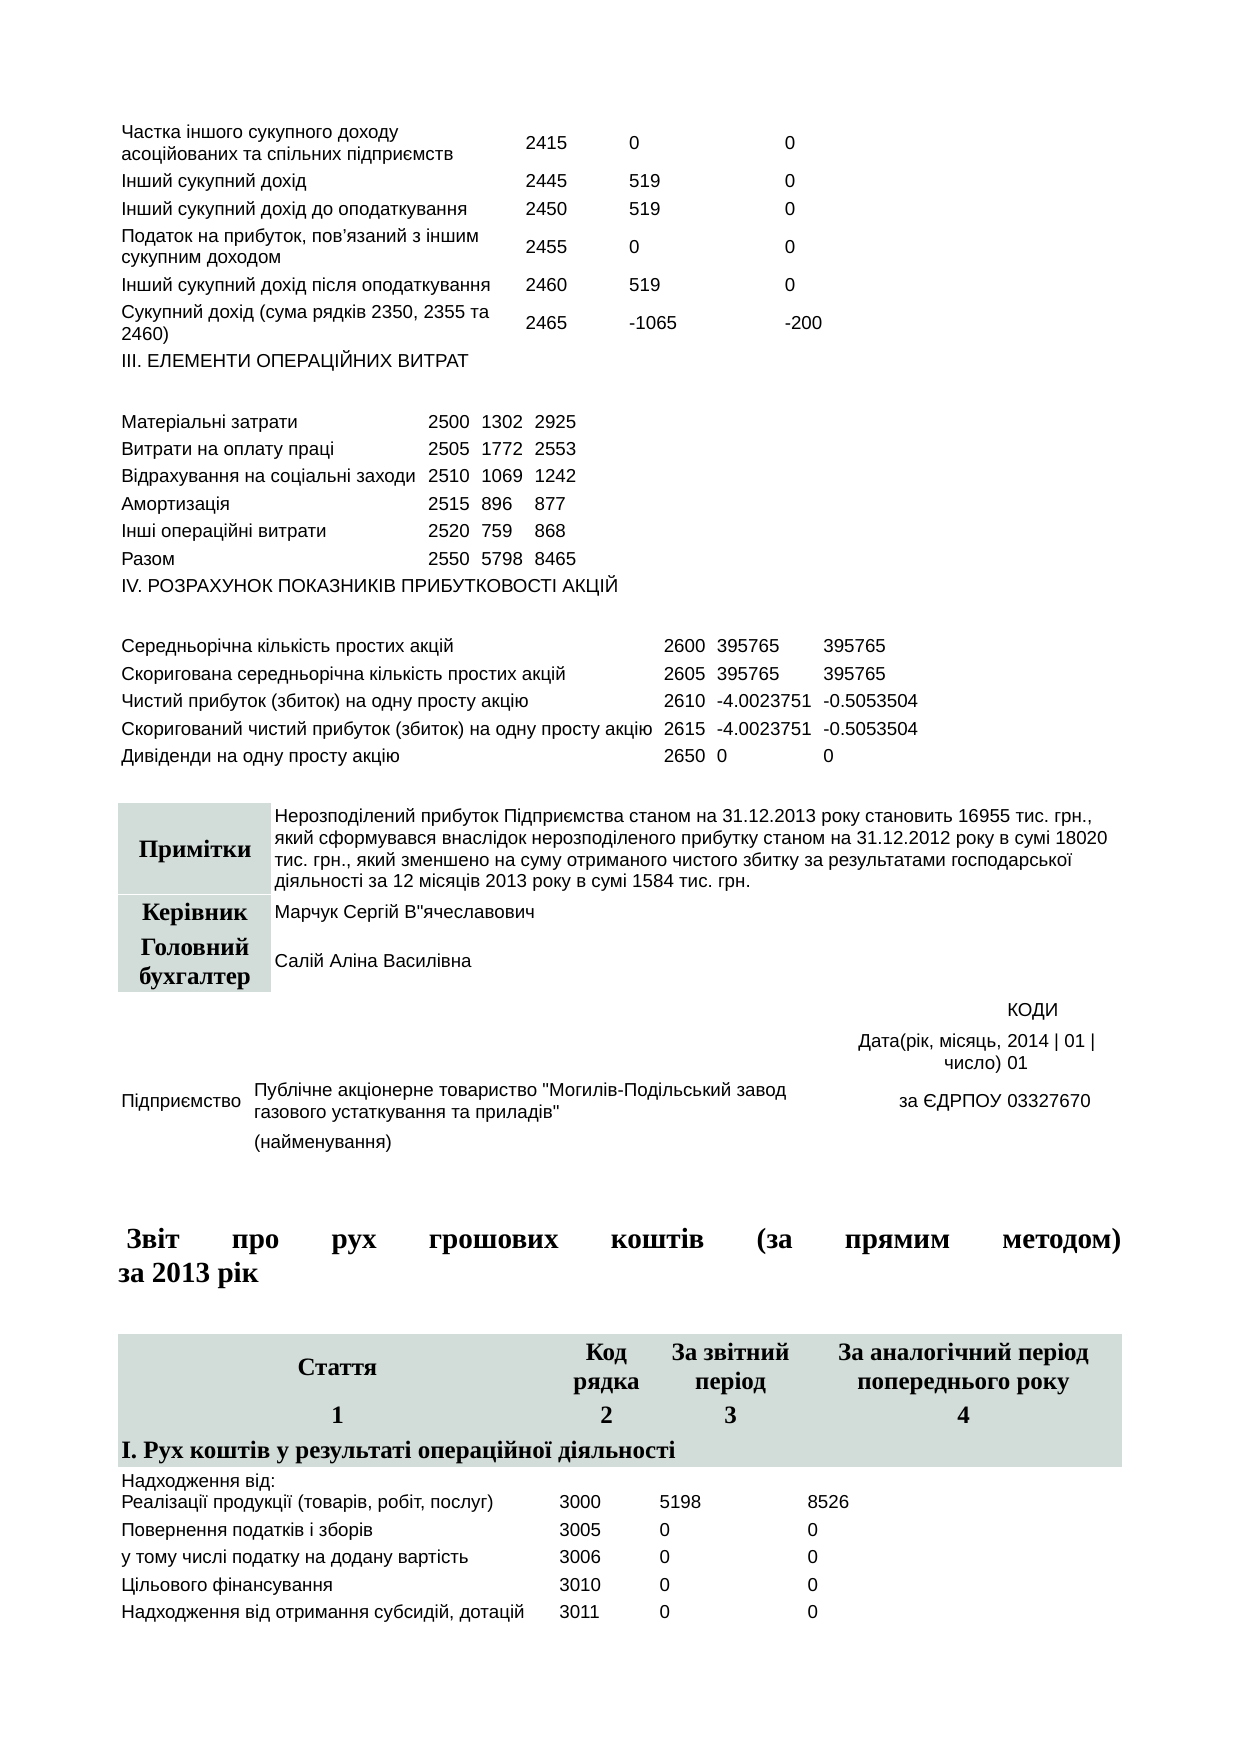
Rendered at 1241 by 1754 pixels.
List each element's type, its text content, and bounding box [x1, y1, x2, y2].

table_cell 0 [782, 118, 1122, 167]
table_cell 2520 [425, 517, 478, 544]
table_cell Повернення податків і зборів [118, 1516, 556, 1543]
table_cell 0 [626, 222, 782, 271]
table_cell у тому числі податку на додану вартість [118, 1543, 556, 1571]
table_cell Керівник [118, 895, 271, 929]
table_header 2500 [425, 408, 478, 435]
table_cell Цільового фінансування [118, 1571, 556, 1598]
table_cell 3 [656, 1398, 804, 1432]
table_cell 1242 [531, 463, 589, 490]
table_cell Податок на прибуток, пов’язаний з іншим сукупним доходом [118, 222, 522, 271]
table_cell 1069 [478, 463, 531, 490]
table_cell 3006 [556, 1543, 656, 1571]
table_header [118, 993, 251, 1027]
table_cell 0 [804, 1516, 1122, 1543]
table_cell 0 [782, 195, 1122, 222]
table_cell 5798 [478, 545, 531, 572]
table_cell 2550 [425, 545, 478, 572]
table_cell Витрати на оплату праці [118, 435, 425, 462]
table_cell Дата(рік, місяць, число) [839, 1027, 1004, 1076]
table_header 2925 [531, 408, 589, 435]
table_header 395765 [820, 633, 931, 660]
table_header Код рядка [556, 1334, 656, 1398]
table_cell 0 [782, 271, 1122, 298]
table_cell 2014 | 01 | 01 [1004, 1027, 1122, 1076]
table_cell 2650 [661, 742, 714, 769]
table_cell 2605 [661, 660, 714, 687]
table_cell [839, 1125, 1004, 1159]
table_cell 1772 [478, 435, 531, 462]
table_cell 519 [626, 271, 782, 298]
table_cell 395765 [820, 660, 931, 687]
table_cell 8465 [531, 545, 589, 572]
table_cell [1004, 1125, 1122, 1159]
table_cell 2510 [425, 463, 478, 490]
table_cell Надходження від: Реалізації продукції (товарів, робіт, послуг) [118, 1467, 556, 1516]
table_cell 395765 [714, 660, 820, 687]
table_cell 2610 [661, 687, 714, 714]
table_cell 2445 [523, 167, 626, 194]
table_cell 519 [626, 167, 782, 194]
table_cell Відрахування на соціальні заходи [118, 463, 425, 490]
table_cell 2615 [661, 715, 714, 742]
table_cell Інші операційні витрати [118, 517, 425, 544]
table_cell (найменування) [251, 1125, 839, 1159]
table_cell -0.5053504 [820, 687, 931, 714]
table_header Нерозподiлений прибуток Пiдприємства станом на 31.12.2013 року становить 16955 тис. грн., який сформувався внаслiдок нерозподiленого прибутку станом на 31.12.2012 року в сумi 18020 тис. грн., який зменшено на суму отриманого чистого збитку за результатами господарської дiяльностi за 12 мiсяцiв 2013 року в сумi 1584 тис. грн. [271, 803, 1122, 894]
table_cell Амортизація [118, 490, 425, 517]
table_cell [118, 1125, 251, 1159]
table_cell Публічне акцiонерне товариство "Могилiв-Подiльський завод газового устаткування та приладiв" [251, 1076, 839, 1125]
table_header Стаття [118, 1334, 556, 1398]
table_cell 2415 [523, 118, 626, 167]
table_cell 0 [782, 167, 1122, 194]
table_header ІV. РОЗРАХУНОК ПОКАЗНИКІВ ПРИБУТКОВОСТІ АКЦІЙ [118, 572, 630, 599]
table_cell -1065 [626, 298, 782, 347]
table_cell 0 [714, 742, 820, 769]
table_cell [118, 1027, 251, 1076]
table_cell Разом [118, 545, 425, 572]
table_header За аналогічний період попереднього року [804, 1334, 1122, 1398]
table_header 395765 [714, 633, 820, 660]
table_cell Інший сукупний дохід після оподаткування [118, 271, 522, 298]
table_cell I. Рух коштів у результаті операційної діяльності [118, 1432, 1122, 1467]
table_cell 519 [626, 195, 782, 222]
table_cell 759 [478, 517, 531, 544]
table_cell 1 [118, 1398, 556, 1432]
table_cell 3005 [556, 1516, 656, 1543]
table_cell Дивіденди на одну просту акцію [118, 742, 661, 769]
table_cell -4.0023751 [714, 715, 820, 742]
table_cell 3010 [556, 1571, 656, 1598]
table_cell 0 [626, 118, 782, 167]
table_cell Скоригована середньорічна кількість простих акцій [118, 660, 661, 687]
table_cell Інший сукупний дохід [118, 167, 522, 194]
table_cell -4.0023751 [714, 687, 820, 714]
table_cell 2450 [523, 195, 626, 222]
table_header Примітки [118, 803, 271, 894]
table_cell 2553 [531, 435, 589, 462]
table_cell 2515 [425, 490, 478, 517]
table_cell Головний бухгалтер [118, 929, 271, 992]
table_cell 0 [804, 1571, 1122, 1598]
table_cell 0 [804, 1598, 1122, 1625]
table_cell 877 [531, 490, 589, 517]
table_header 1302 [478, 408, 531, 435]
table_cell 8526 [804, 1467, 1122, 1516]
table_cell Надходження від отримання субсидій, дотацій [118, 1598, 556, 1625]
table_cell за ЄДРПОУ [839, 1076, 1004, 1125]
table_cell Інший сукупний дохід до оподаткування [118, 195, 522, 222]
table_cell 896 [478, 490, 531, 517]
table_header III. ЕЛЕМЕНТИ ОПЕРАЦІЙНИХ ВИТРАТ [118, 347, 481, 374]
table_cell 5198 [656, 1467, 804, 1516]
table_cell Салiй Алiна Василiвна [271, 929, 1122, 992]
table_cell Скоригований чистий прибуток (збиток) на одну просту акцію [118, 715, 661, 742]
table_cell Підприємство [118, 1076, 251, 1125]
table_cell 0 [804, 1543, 1122, 1571]
table_cell 2 [556, 1398, 656, 1432]
table_cell Частка іншого сукупного доходу асоційованих та спільних підприємств [118, 118, 522, 167]
table_cell 2460 [523, 271, 626, 298]
table_header 2600 [661, 633, 714, 660]
table_header Матеріальні затрати [118, 408, 425, 435]
table_cell Чистий прибуток (збиток) на одну просту акцію [118, 687, 661, 714]
table_cell 868 [531, 517, 589, 544]
table_header [839, 993, 1004, 1027]
table_cell Марчук Сергiй В"ячеславович [271, 895, 1122, 929]
table_cell 03327670 [1004, 1076, 1122, 1125]
table_cell -200 [782, 298, 1122, 347]
table_header [251, 993, 839, 1027]
table_cell 0 [656, 1543, 804, 1571]
table_header Середньорічна кількість простих акцій [118, 633, 661, 660]
table_cell 2465 [523, 298, 626, 347]
table_cell 0 [656, 1516, 804, 1543]
table_cell 2455 [523, 222, 626, 271]
subtitle Звіт про рух грошових коштів (за прямим методом) за 2013 рік [118, 1222, 1122, 1289]
table_cell 0 [782, 222, 1122, 271]
table_cell Сукупний дохід (сума рядків 2350, 2355 та 2460) [118, 298, 522, 347]
table_cell 4 [804, 1398, 1122, 1432]
table_cell 3011 [556, 1598, 656, 1625]
table_cell 3000 [556, 1467, 656, 1516]
table_cell 2505 [425, 435, 478, 462]
table_cell 0 [656, 1598, 804, 1625]
table_header За звітний період [656, 1334, 804, 1398]
table_header КОДИ [1004, 993, 1122, 1027]
table_cell 0 [656, 1571, 804, 1598]
table_cell 0 [820, 742, 931, 769]
table_cell [251, 1027, 839, 1076]
table_cell -0.5053504 [820, 715, 931, 742]
